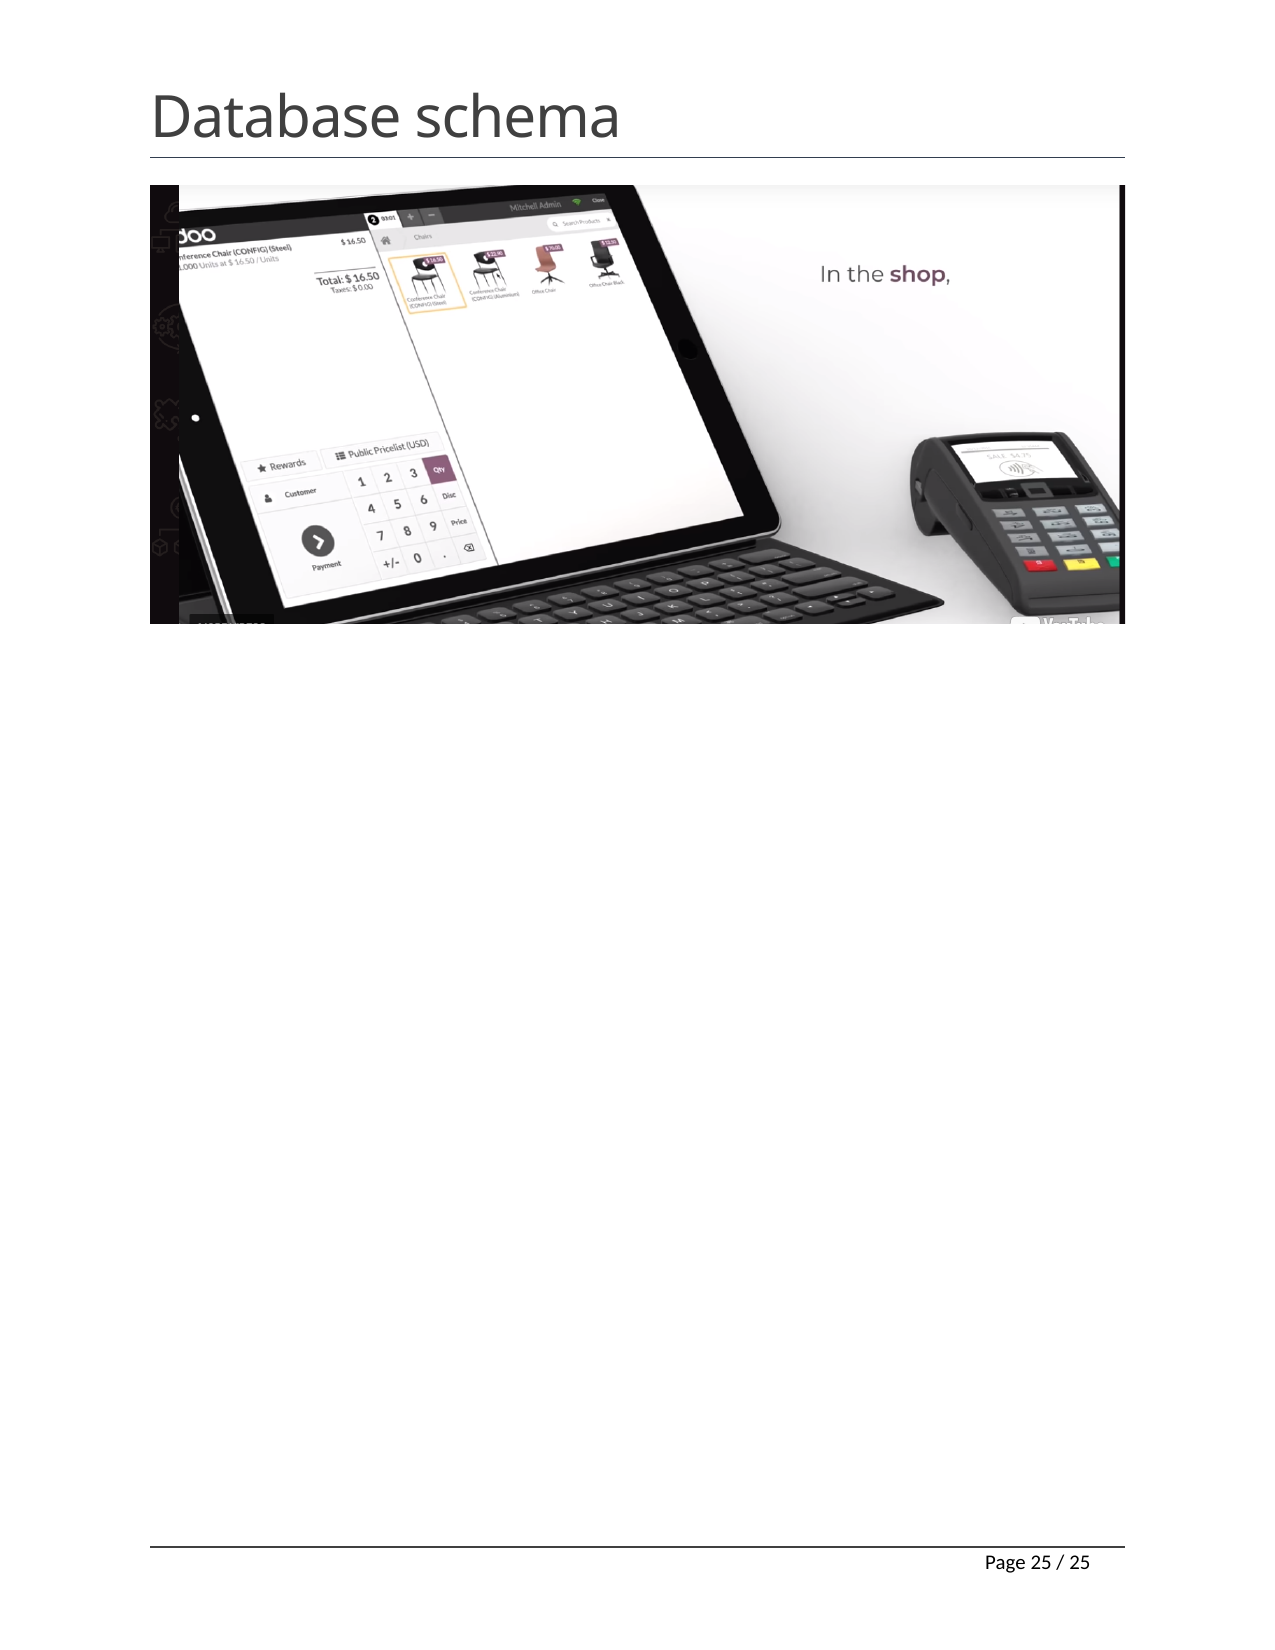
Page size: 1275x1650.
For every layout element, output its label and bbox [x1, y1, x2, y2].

picture [150, 185, 1125, 624]
